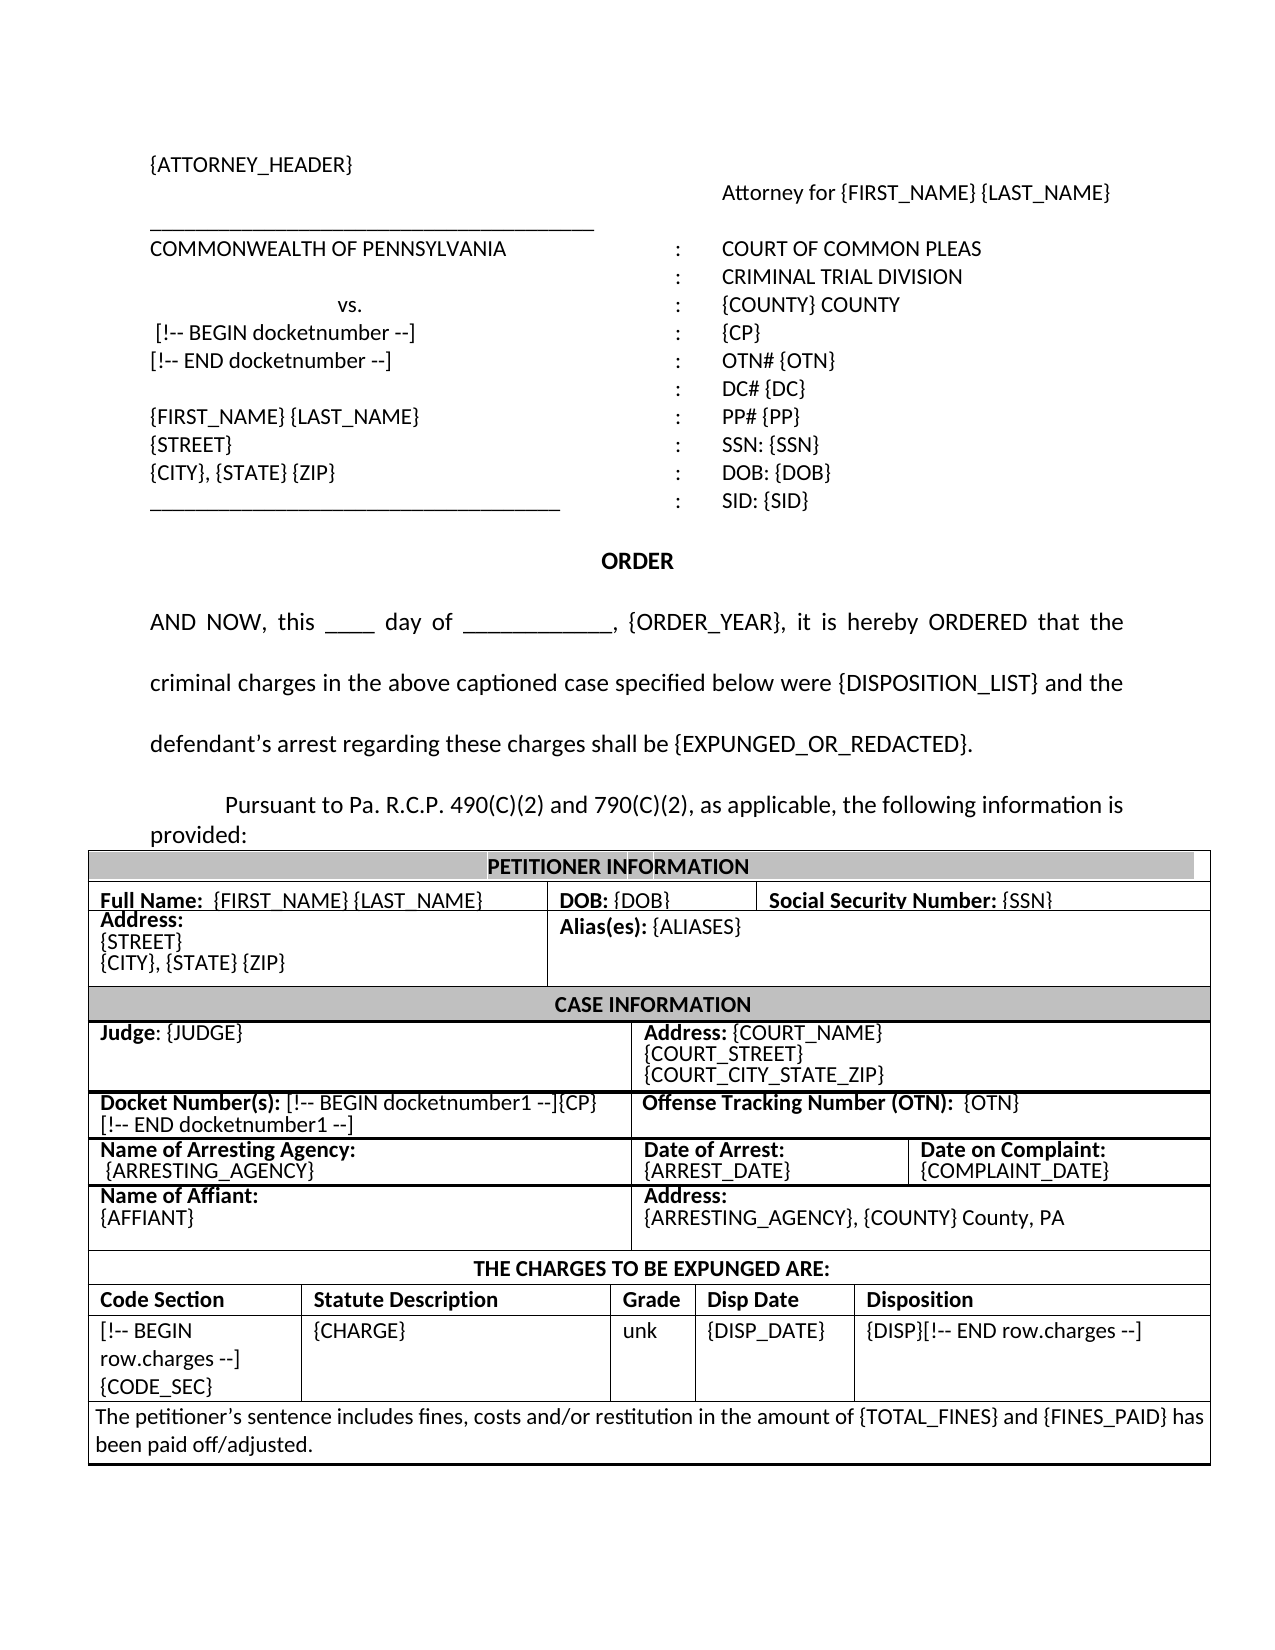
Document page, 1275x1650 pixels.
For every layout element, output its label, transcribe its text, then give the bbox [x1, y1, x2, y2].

table_cell {CHARGE} [302, 1316, 610, 1401]
text COMMONWEALTH OF PENNSYLVANIA : COURT OF COMMON PLEAS [150, 234, 1125, 262]
table_cell CASE INFORMATION [89, 987, 1210, 1020]
table_cell Name of Affiant: {AFFIANT} [89, 1187, 631, 1250]
table_cell Name of Arresting Agency: {ARRESTING_AGENCY} [89, 1140, 631, 1183]
text _______________________________________ [150, 206, 1125, 234]
text ORDER [150, 545, 1125, 575]
table_cell THE CHARGES TO BE EXPUNGED ARE: [89, 1251, 1210, 1284]
table_cell Alias(es): {ALIASES} [548, 911, 1210, 986]
text {FIRST_NAME} {LAST_NAME} : PP# {PP} [150, 402, 1125, 430]
text {STREET} : SSN: {SSN} [150, 430, 1125, 458]
table_cell Disp Date [696, 1285, 854, 1315]
text [!-- BEGIN docketnumber --] : {CP} [150, 318, 1125, 346]
table_cell Docket Number(s): [!-- BEGIN docketnumber1 --]{CP} [!-- END docketnumber1 --] [89, 1094, 631, 1137]
table_cell The petitioner’s sentence includes fines, costs and/or restitution in the amount of {TOTAL_FINES} and {FINES_PAID} has been paid off/adjusted. [89, 1402, 1210, 1463]
table_cell unk [611, 1316, 695, 1401]
text Attorney for {FIRST_NAME} {LAST_NAME} [150, 178, 1125, 206]
text {ATTORNEY_HEADER} [150, 150, 1125, 178]
table_cell Offense Tracking Number (OTN): {OTN} [632, 1094, 1210, 1137]
table_cell DOB: {DOB} [548, 882, 756, 910]
text : CRIMINAL TRIAL DIVISION [150, 262, 1125, 290]
text vs. : {COUNTY} COUNTY [150, 290, 1125, 318]
table_cell Date on Complaint: {COMPLAINT_DATE} [909, 1140, 1210, 1183]
text ____________________________________ : SID: {SID} [150, 486, 1125, 514]
table_header PETITIONER INFORMATION [89, 851, 1210, 881]
table_cell Address: {COURT_NAME} {COURT_STREET} {COURT_CITY_STATE_ZIP} [632, 1023, 1210, 1090]
table_cell Address: {ARRESTING_AGENCY}, {COUNTY} County, PA [632, 1187, 1210, 1250]
table_cell Disposition [855, 1285, 1210, 1315]
table_cell Date of Arrest: {ARREST_DATE} [632, 1140, 908, 1183]
table_cell Full Name: {FIRST_NAME} {LAST_NAME} [89, 882, 547, 910]
table_cell Address: {STREET} {CITY}, {STATE} {ZIP} [89, 911, 547, 986]
text {CITY}, {STATE} {ZIP} : DOB: {DOB} [150, 458, 1125, 486]
table_cell Statute Description [302, 1285, 610, 1315]
text [!-- END docketnumber --] : OTN# {OTN} [150, 346, 1125, 374]
table_cell Social Security Number: {SSN} [757, 882, 1210, 910]
table_cell Code Section [89, 1285, 301, 1315]
table_cell {DISP_DATE} [696, 1316, 854, 1401]
table_cell Judge: {JUDGE} [89, 1023, 631, 1090]
table_cell {DISP}[!-- END row.charges --] [855, 1316, 1210, 1401]
text : DC# {DC} [150, 374, 1125, 402]
text AND NOW, this ____ day of ____________, {ORDER_YEAR}, it is hereby ORDERED that the criminal charges in the above captioned case specified below were {DISPOSITION_LIST} and the defendant’s arrest regarding these charges shall be {EXPUNGED_OR_REDACTED}. [150, 606, 1125, 758]
text Pursuant to Pa. R.C.P. 490(C)(2) and 790(C)(2), as applicable, the following information is provided: [150, 789, 1125, 850]
table_cell Grade [611, 1285, 695, 1315]
table_cell [!-- BEGIN row.charges --]{CODE_SEC} [89, 1316, 301, 1401]
